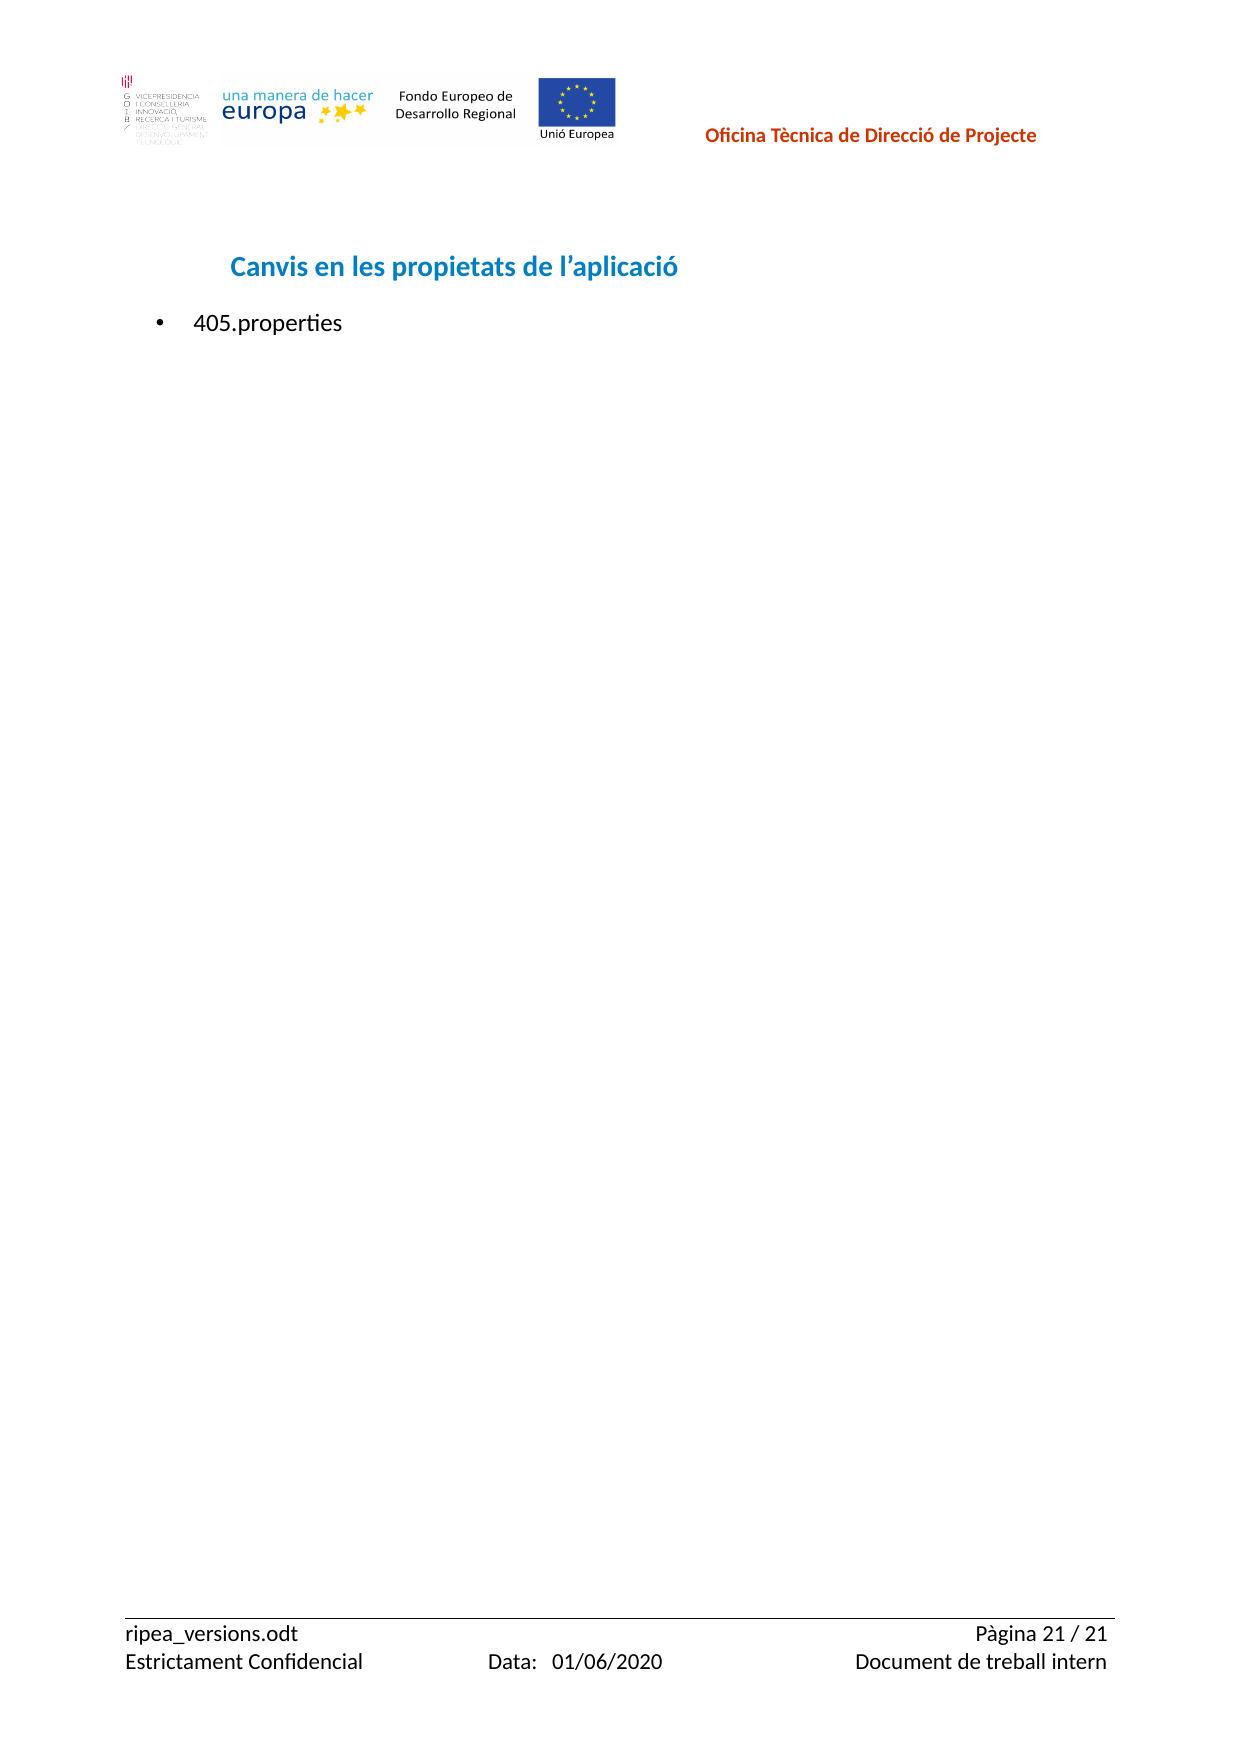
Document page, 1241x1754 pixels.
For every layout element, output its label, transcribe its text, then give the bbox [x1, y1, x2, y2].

list 405.properties [156, 307, 1122, 338]
picture [219, 73, 621, 147]
subtitle Canvis en les propietats de l’aplicació [153, 248, 1122, 283]
picture [118, 73, 213, 147]
